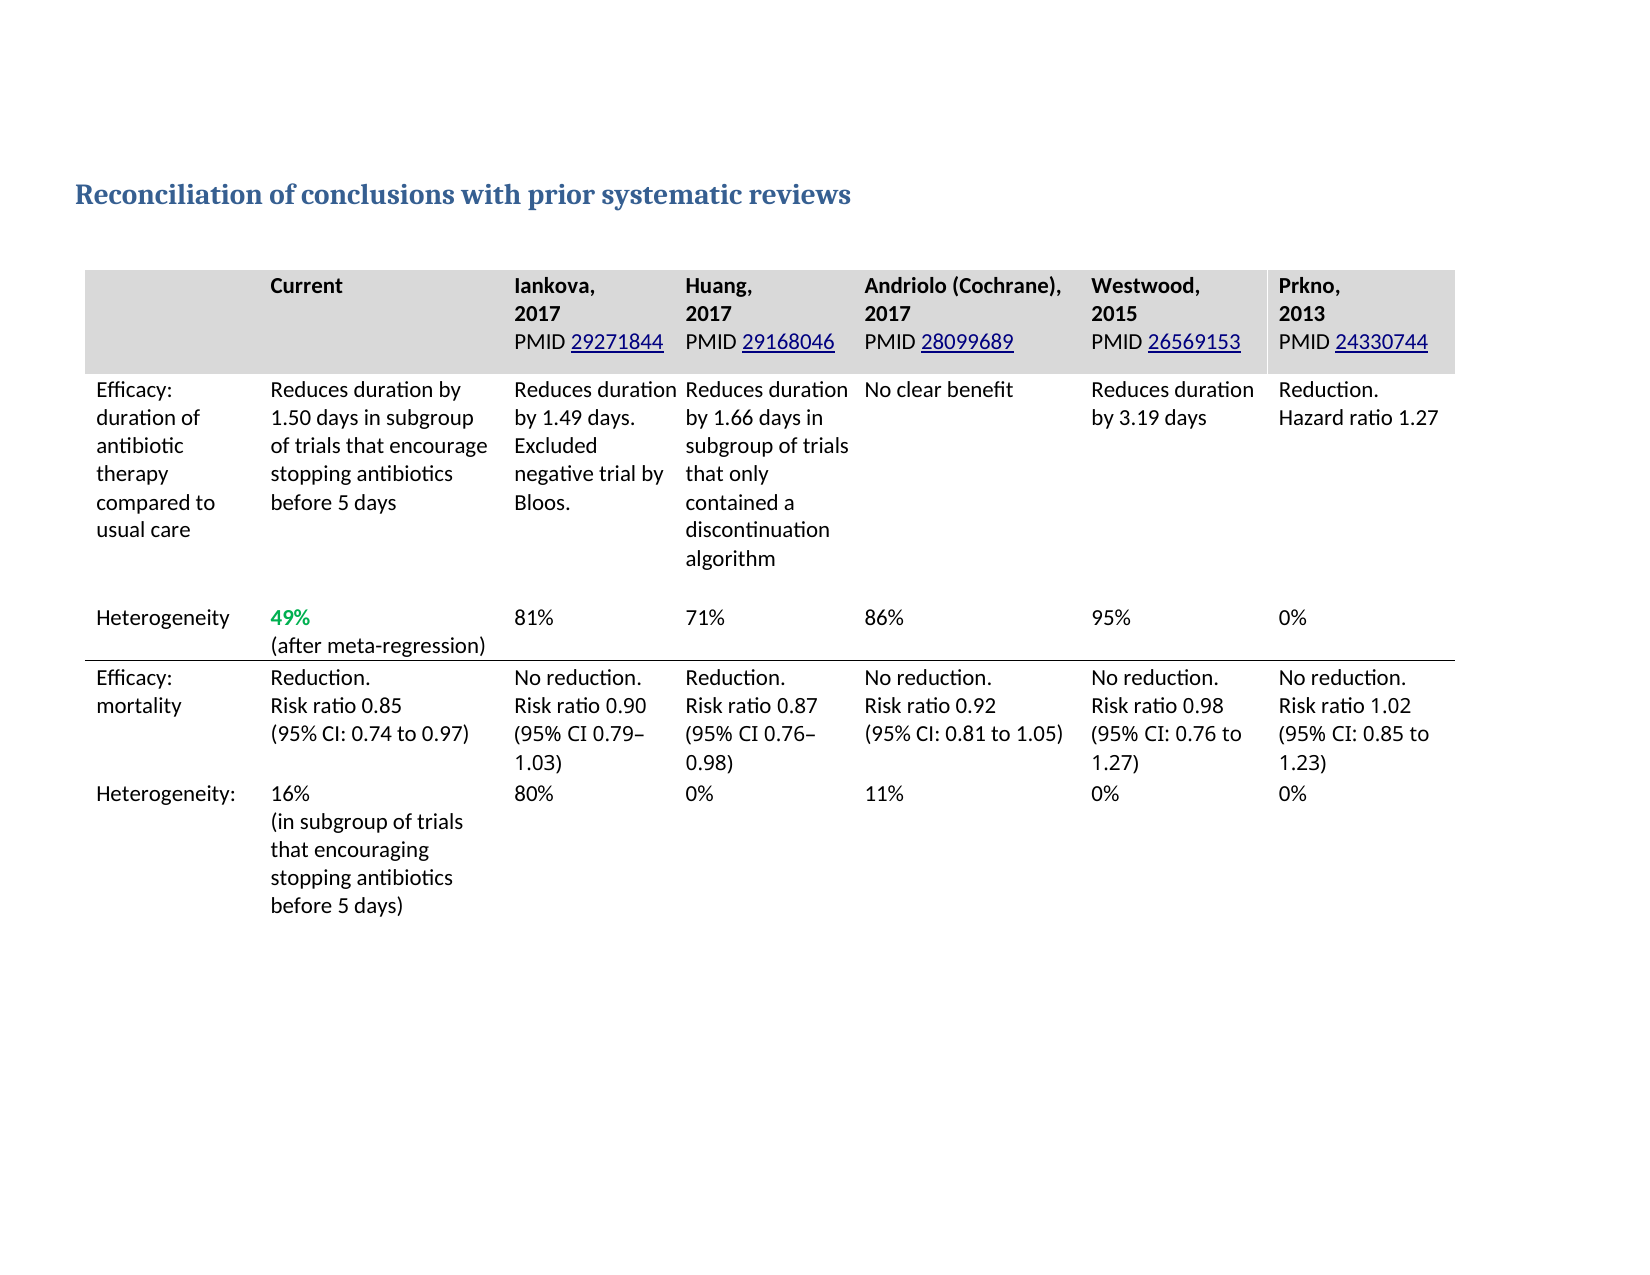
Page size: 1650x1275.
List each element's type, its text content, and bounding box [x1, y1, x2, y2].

table_cell Reduces duration by 1.49 days. Excluded negative trial by Bloos. [508, 374, 684, 601]
table_cell No reduction. Risk ratio 0.90 (95% CI 0.79–1.03) [508, 661, 684, 778]
table_cell Reduces duration by 3.19 days [1080, 374, 1267, 601]
table_cell 11% [853, 778, 1080, 921]
table_cell Heterogeneity [85, 601, 259, 660]
table_cell No reduction. Risk ratio 1.02 (95% CI: 0.85 to 1.23) [1268, 661, 1455, 778]
table_cell Reduction. Hazard ratio 1.27 [1268, 374, 1455, 601]
table_cell 49% (after meta-regression) [259, 601, 508, 660]
table_cell 80% [508, 778, 684, 921]
table_header Westwood, 2015 PMID 26569153 [1080, 270, 1267, 374]
table_header Prkno, 2013 PMID 24330744 [1268, 270, 1455, 374]
table_cell Efficacy: duration of antibiotic therapy compared to usual care [85, 374, 259, 601]
table_cell 0% [1268, 601, 1455, 660]
table_cell 86% [853, 601, 1080, 660]
table_cell No reduction. Risk ratio 0.98 (95% CI: 0.76 to 1.27) [1080, 661, 1267, 778]
table_cell 81% [508, 601, 684, 660]
table_header Current [259, 270, 508, 374]
table_cell Efficacy: mortality [85, 661, 259, 778]
table_cell 16% (in subgroup of trials that encouraging stopping antibiotics before 5 days) [259, 778, 508, 921]
table_cell Heterogeneity: [85, 778, 259, 921]
table_cell Reduction. Risk ratio 0.87 (95% CI 0.76–0.98) [684, 661, 853, 778]
table_header Iankova, 2017 PMID 29271844 [508, 270, 684, 374]
table_header Andriolo (Cochrane), 2017 PMID 28099689 [853, 270, 1080, 374]
table_cell 0% [1080, 778, 1267, 921]
table_cell 0% [684, 778, 853, 921]
table_cell No clear benefit [853, 374, 1080, 601]
table_cell Reduction. Risk ratio 0.85 (95% CI: 0.74 to 0.97) [259, 661, 508, 778]
subtitle Reconciliation of conclusions with prior systematic reviews [75, 178, 1575, 212]
table_header Huang, 2017 PMID 29168046 [684, 270, 853, 374]
table_cell Reduces duration by 1.50 days in subgroup of trials that encourage stopping antibiotics before 5 days [259, 374, 508, 601]
table_cell Reduces duration by 1.66 days in subgroup of trials that only contained a discontinuation algorithm [684, 374, 853, 601]
table_cell 71% [684, 601, 853, 660]
table_cell 95% [1080, 601, 1267, 660]
table_cell 0% [1268, 778, 1455, 921]
table_cell No reduction. Risk ratio 0.92 (95% CI: 0.81 to 1.05) [853, 661, 1080, 778]
table_header [85, 270, 259, 374]
